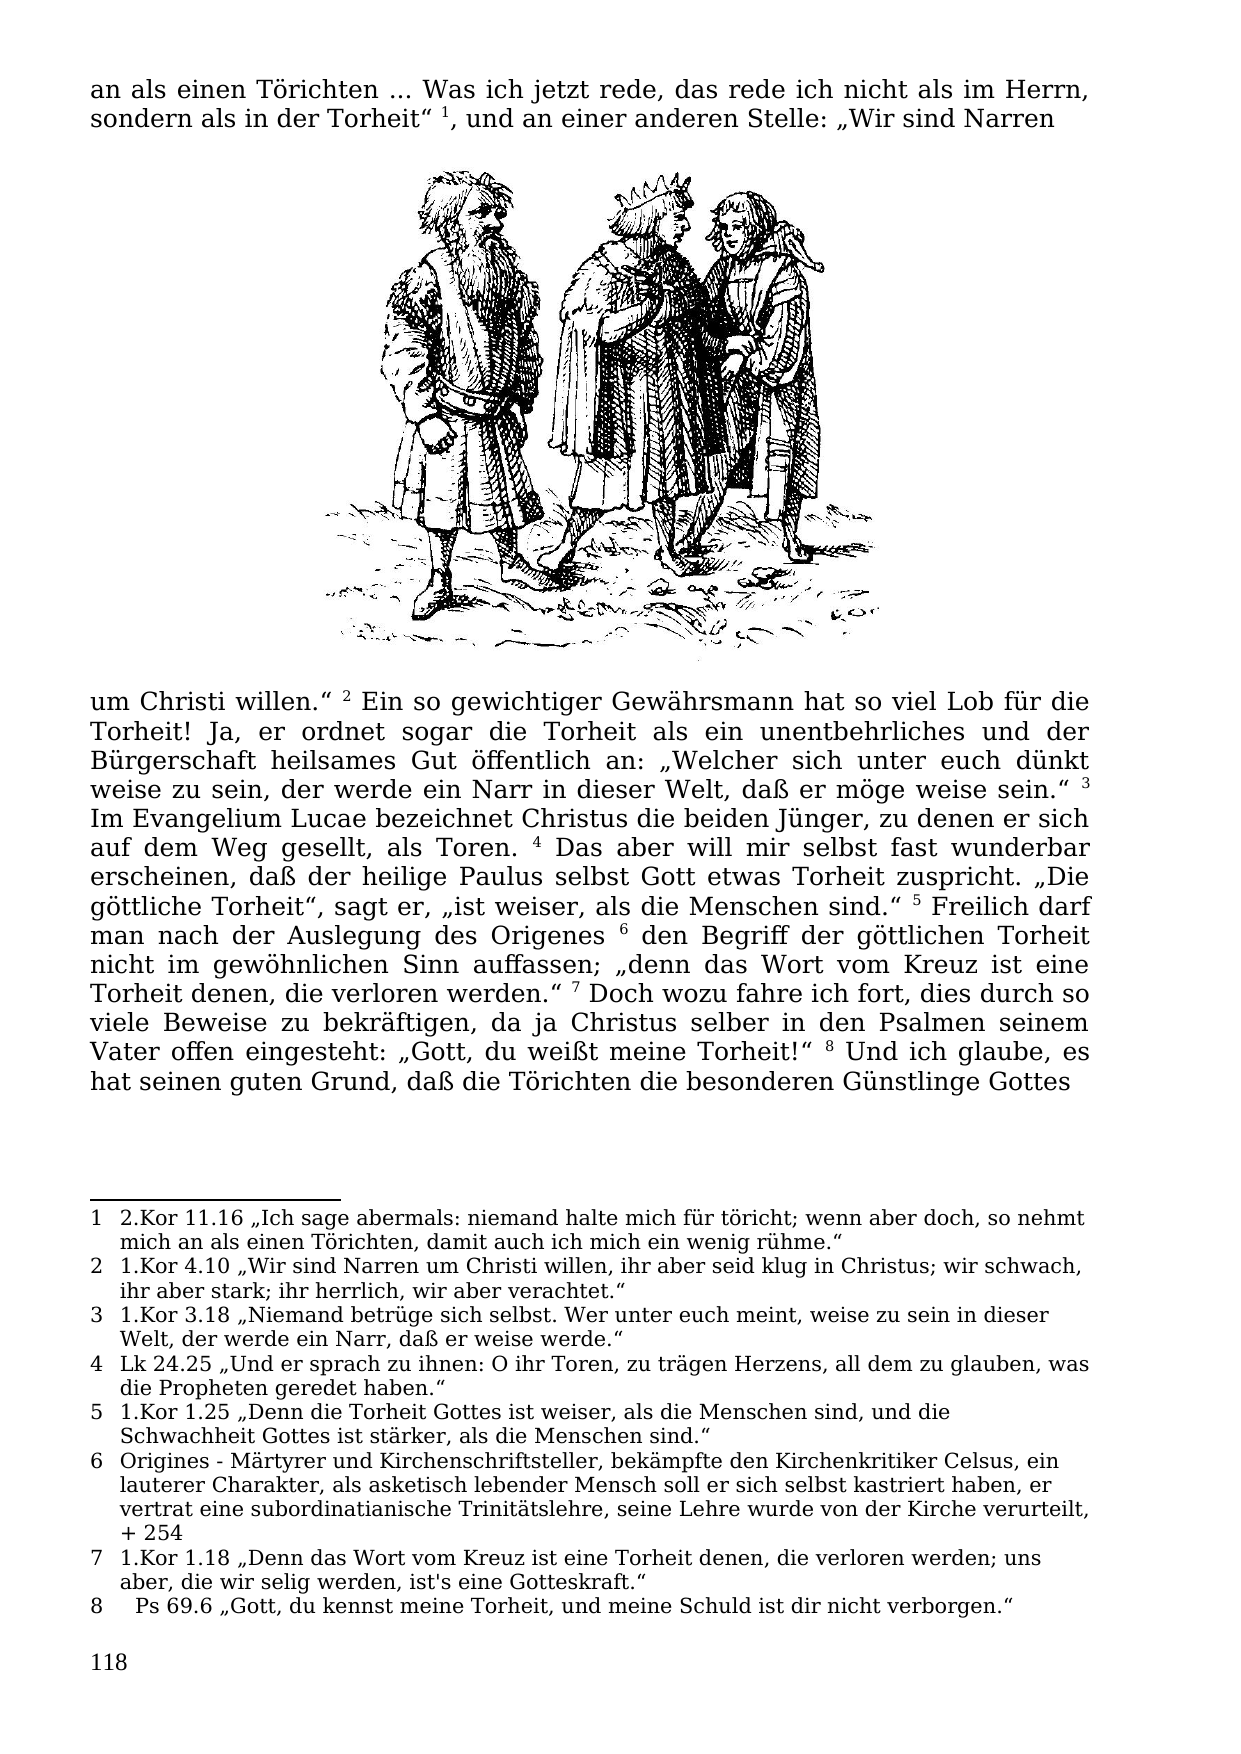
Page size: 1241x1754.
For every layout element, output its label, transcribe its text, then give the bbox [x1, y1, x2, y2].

text Ps 69.6 „Gott, du kennst meine Torheit, und meine Schuld ist dir nicht verborgen.“ [90, 1594, 1091, 1618]
text Lk 24.25 „Und er sprach zu ihnen: O ihr Toren, zu trägen Herzens, all dem zu glauben, was die Propheten geredet haben.“ [90, 1352, 1091, 1400]
text 1.Kor 1.18 „Denn das Wort vom Kreuz ist eine Torheit denen, die verloren werden; uns aber, die wir selig werden, ist's eine Gotteskraft.“ [90, 1546, 1091, 1594]
text Origines - Märtyrer und Kirchenschriftsteller, bekämpfte den Kirchenkritiker Celsus, ein lauterer Charakter, als asketisch lebender Mensch soll er sich selbst kastriert haben, er vertrat eine subordinatianische Trinitätslehre, seine Lehre wurde von der Kirche verurteilt, + 254 [90, 1449, 1091, 1546]
text an als einen Törichten ... Was ich jetzt rede, das rede ich nicht als im Herrn, sondern als in der Torheit“ , und an einer anderen Stelle: „Wir sind Narren [90, 75, 1091, 133]
text um Christi willen.“ Ein so gewichtiger Gewährsmann hat so viel Lob für die Torheit! Ja, er ordnet sogar die Torheit als ein unentbehrliches und der Bürgerschaft heilsames Gut öffentlich an: „Welcher sich unter euch dünkt weise zu sein, der werde ein Narr in dieser Welt, daß er möge weise sein.“ Im Evangelium Lucae bezeichnet Christus die beiden Jünger, zu denen er sich auf dem Weg gesellt, als Toren. Das aber will mir selbst fast wunderbar erscheinen, daß der heilige Paulus selbst Gott etwas Torheit zuspricht. „Die göttliche Torheit“, sagt er, „ist weiser, als die Menschen sind.“ Freilich darf man nach der Auslegung des Origenes den Begriff der göttlichen Torheit nicht im gewöhnlichen Sinn auffassen; „denn das Wort vom Kreuz ist eine Torheit denen, die verloren werden.“ Doch wozu fahre ich fort, dies durch so viele Beweise zu bekräftigen, da ja Christus selber in den Psalmen seinem Vater offen eingesteht: „Gott, du weißt meine Torheit!“ Und ich glaube, es hat seinen guten Grund, daß die Törichten die besonderen Günstlinge Gottes [90, 662, 1091, 1096]
text 1.Kor 4.10 „Wir sind Narren um Christi willen, ihr aber seid klug in Christus; wir schwach, ihr aber stark; ihr herrlich, wir aber verachtet.“ [90, 1254, 1091, 1303]
text 1.Kor 3.18 „Niemand betrüge sich selbst. Wer unter euch meint, weise zu sein in dieser Welt, der werde ein Narr, daß er weise werde.“ [90, 1303, 1091, 1352]
text 1.Kor 1.25 „Denn die Torheit Gottes ist weiser, als die Menschen sind, und die Schwachheit Gottes ist stärker, als die Menschen sind.“ [90, 1400, 1091, 1449]
text 2.Kor 11.16 „Ich sage abermals: niemand halte mich für töricht; wenn aber doch, so nehmt mich an als einen Törichten, damit auch ich mich ein wenig rühme.“ [90, 1206, 1091, 1254]
picture [273, 133, 907, 662]
